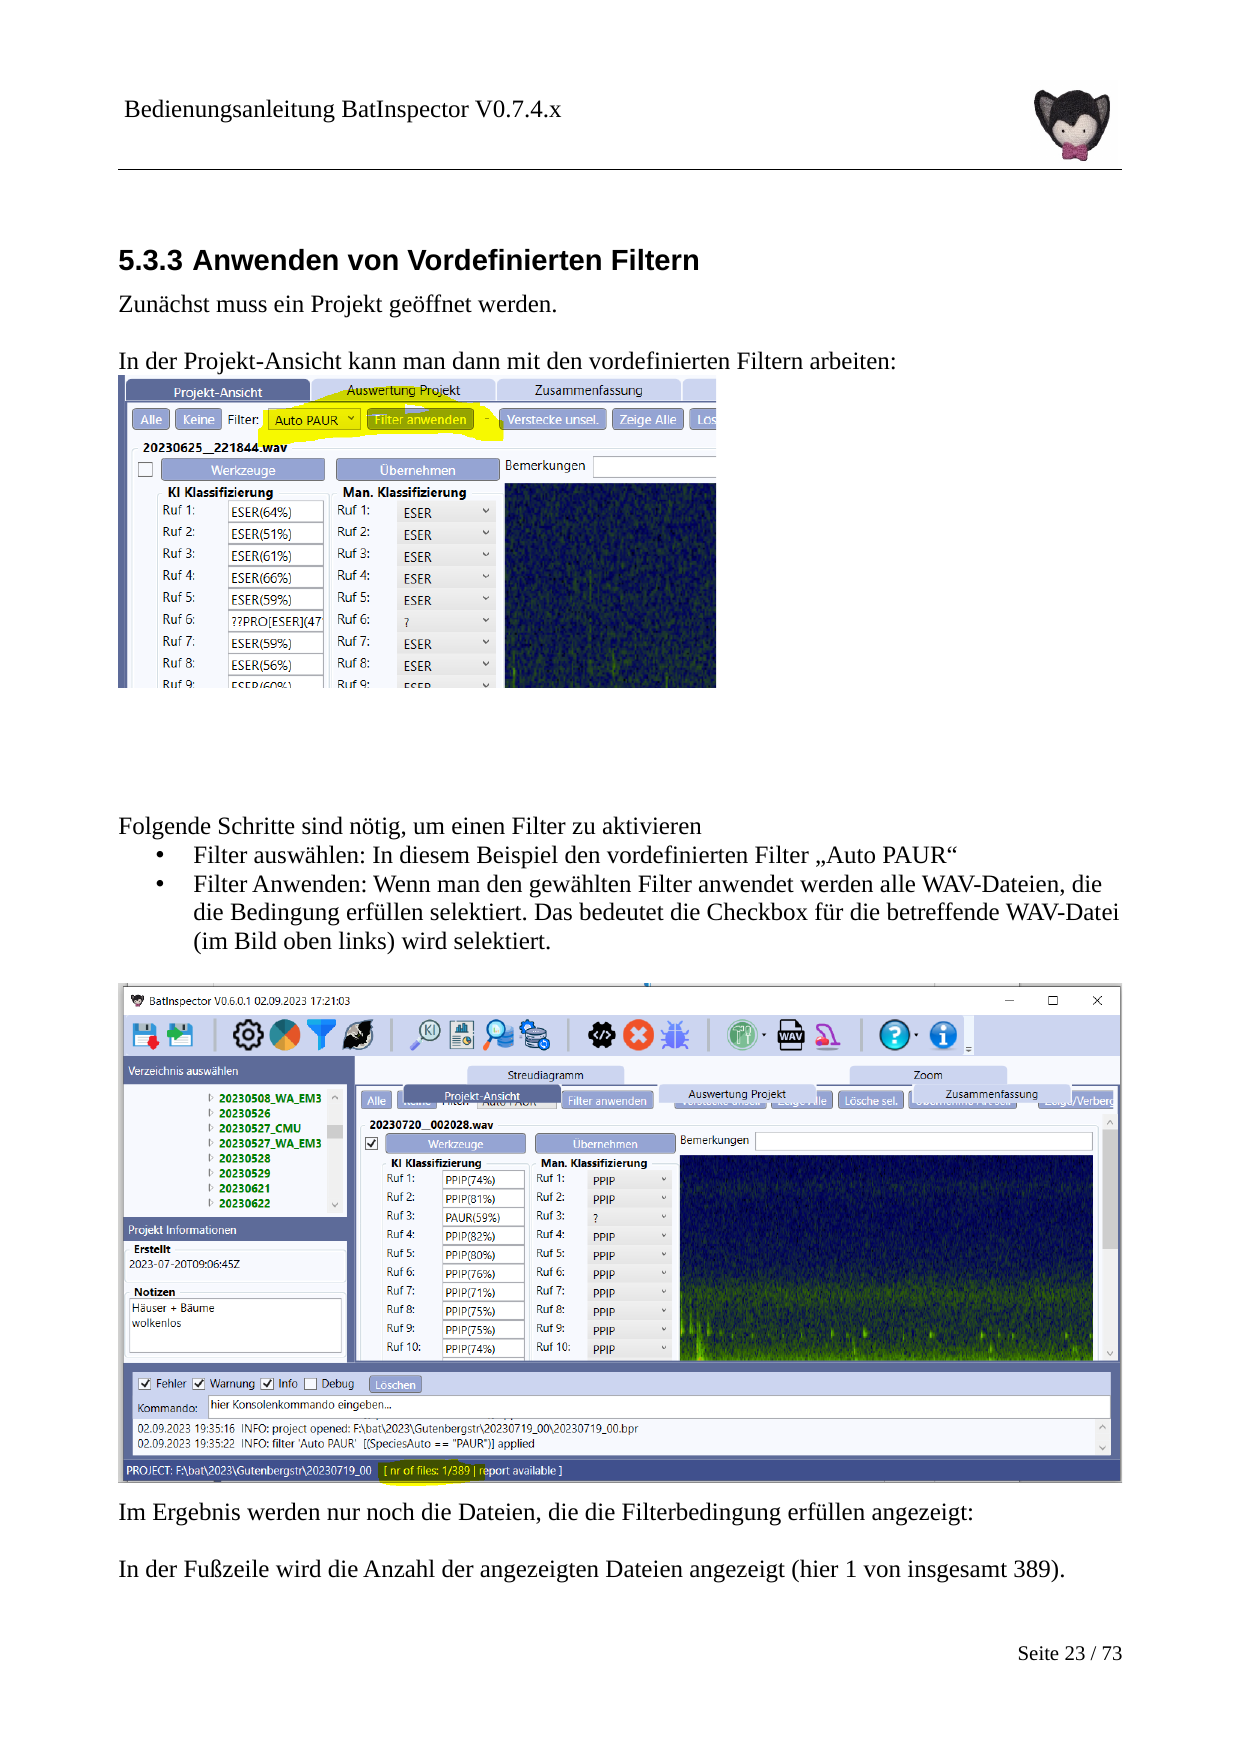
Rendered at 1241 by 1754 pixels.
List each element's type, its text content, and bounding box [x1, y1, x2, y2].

picture [118, 983, 1123, 1486]
text Zunächst muss ein Projekt geöffnet werden. [118, 289, 1122, 318]
text In der Fußzeile wird die Anzahl der angezeigten Dateien angezeigt (hier 1 von insgesamt 389). [118, 1554, 1122, 1583]
picture [1030, 80, 1119, 169]
picture [118, 375, 717, 688]
text Im Ergebnis werden nur noch die Dateien, die die Filterbedingung erfüllen angezeigt: [118, 1486, 1122, 1554]
text In der Projekt-Ansicht kann man dann mit den vordefinierten Filtern arbeiten: [118, 346, 1122, 375]
list Filter auswählen: In diesem Beispiel den vordefinierten Filter „Auto PAUR“ [156, 840, 1122, 869]
subtitle Anwenden von Vordefinierten Filtern [118, 243, 1122, 276]
list Filter Anwenden: Wenn man den gewählten Filter anwendet werden alle WAV-Dateien, die die Bedingung erfüllen selektiert. Das bedeutet die Checkbox für die betreffende WAV-Datei (im Bild oben links) wird selektiert. [156, 869, 1122, 955]
text Folgende Schritte sind nötig, um einen Filter zu aktivieren [118, 811, 1122, 840]
